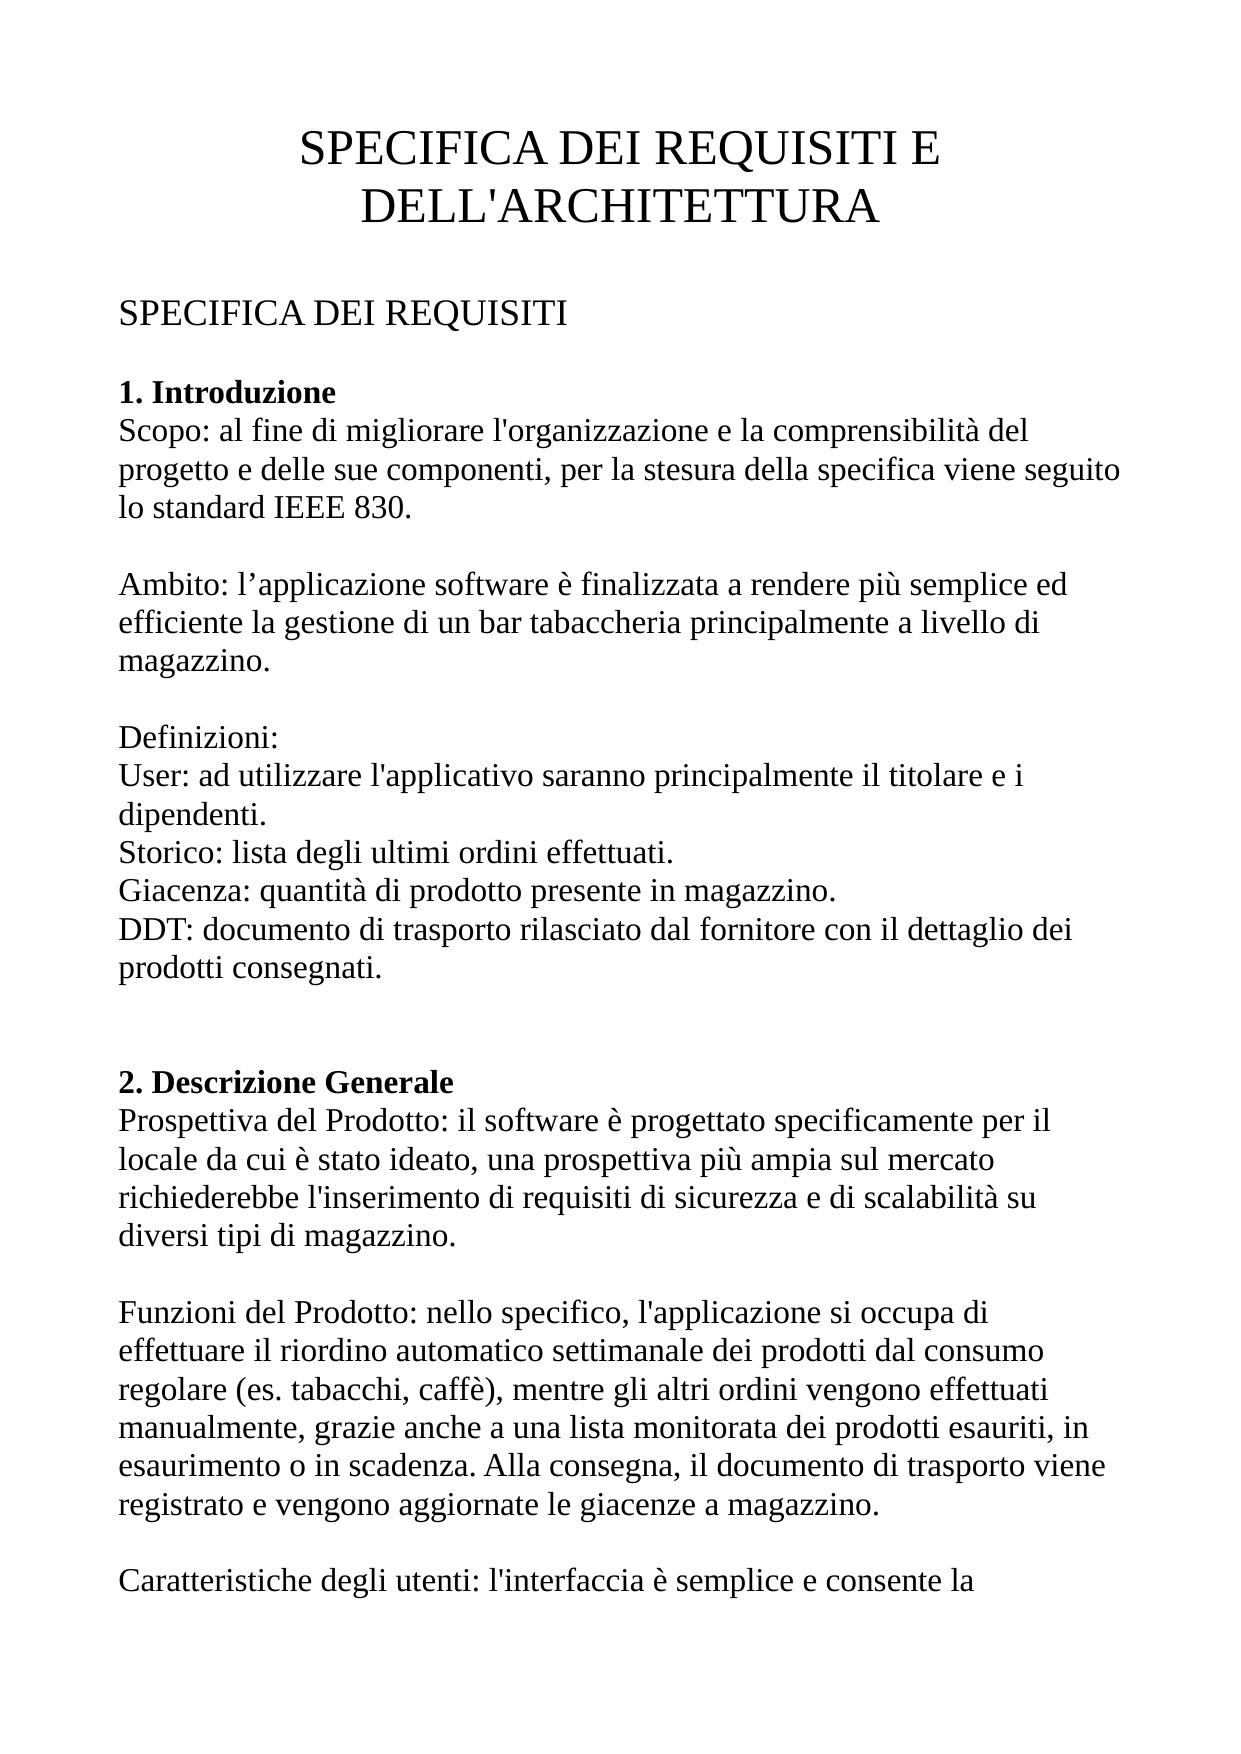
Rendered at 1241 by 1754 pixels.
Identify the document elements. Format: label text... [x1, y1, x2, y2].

text 2. Descrizione Generale [118, 1062, 1122, 1100]
text Definizioni: [118, 717, 1122, 755]
text SPECIFICA DEI REQUISITI E [118, 118, 1122, 176]
text DDT: documento di trasporto rilasciato dal fornitore con il dettaglio dei prodotti consegnati. [118, 909, 1122, 985]
text DELL'ARCHITETTURA [118, 176, 1122, 233]
text SPECIFICA DEI REQUISITI [118, 291, 1122, 334]
text User: ad utilizzare l'applicativo saranno principalmente il titolare e i dipendenti. [118, 755, 1122, 832]
text 1. Introduzione [118, 372, 1122, 410]
text Storico: lista degli ultimi ordini effettuati. [118, 832, 1122, 870]
text Scopo: al fine di migliorare l'organizzazione e la comprensibilità del progetto e delle sue componenti, per la stesura della specifica viene seguito lo standard IEEE 830. [118, 410, 1122, 525]
text Giacenza: quantità di prodotto presente in magazzino. [118, 870, 1122, 909]
text Funzioni del Prodotto: nello specifico, l'applicazione si occupa di effettuare il riordino automatico settimanale dei prodotti dal consumo regolare (es. tabacchi, caffè), mentre gli altri ordini vengono effettuati manualmente, grazie anche a una lista monitorata dei prodotti esauriti, in esaurimento o in scadenza. Alla consegna, il documento di trasporto viene registrato e vengono aggiornate le giacenze a magazzino. [118, 1292, 1122, 1522]
text Prospettiva del Prodotto: il software è progettato specificamente per il locale da cui è stato ideato, una prospettiva più ampia sul mercato richiederebbe l'inserimento di requisiti di sicurezza e di scalabilità su diversi tipi di magazzino. [118, 1100, 1122, 1254]
text Ambito: l’applicazione software è finalizzata a rendere più semplice ed efficiente la gestione di un bar tabaccheria principalmente a livello di magazzino. [118, 564, 1122, 679]
text Caratteristiche degli utenti: l'interfaccia è semplice e consente la [118, 1560, 1122, 1599]
